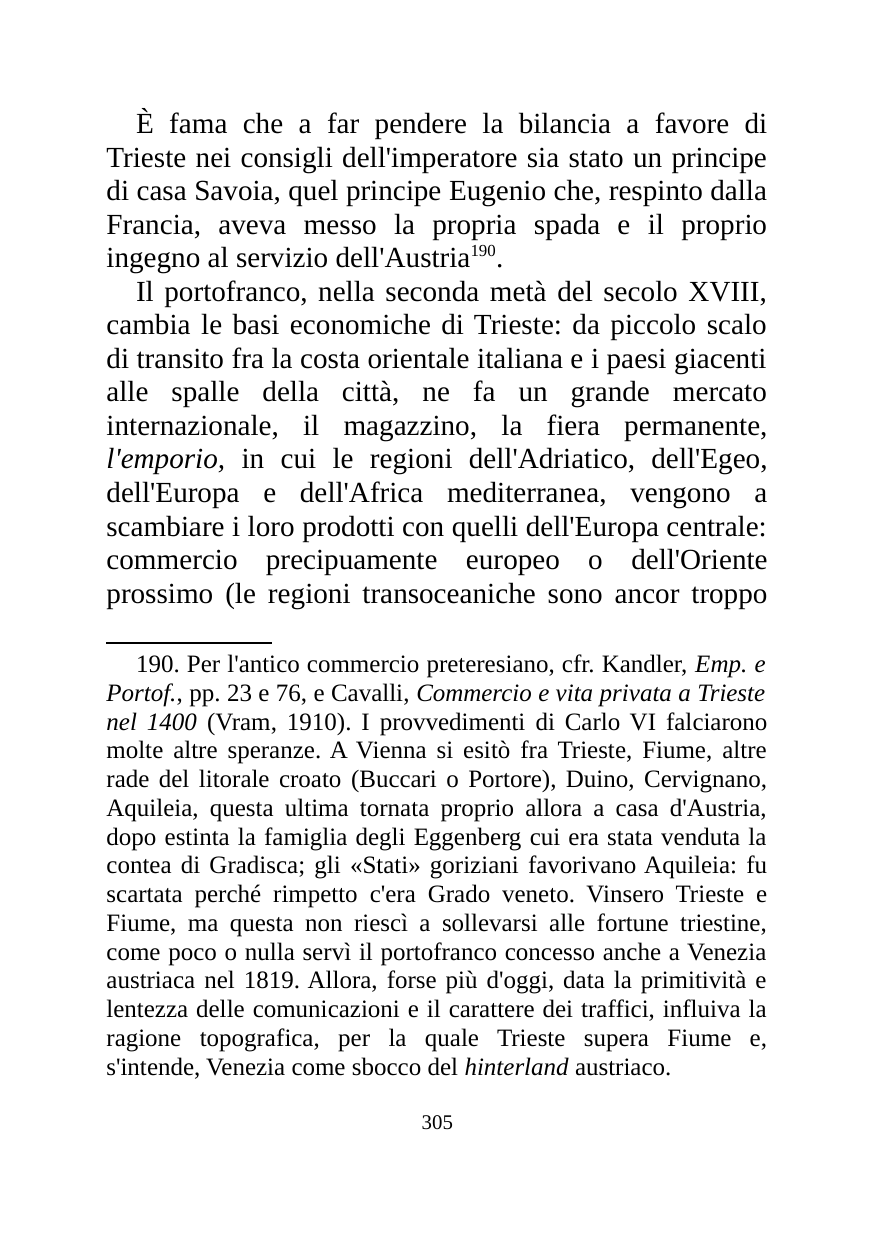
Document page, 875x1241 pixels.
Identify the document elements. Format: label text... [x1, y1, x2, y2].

text . Per l'antico commercio preteresiano, cfr. Kandler, Emp. e Portof., pp. 23 e 76, e Cavalli, Commercio e vita privata a Trieste nel 1400 (Vram, 1910). I provvedimenti di Carlo VI falciarono molte altre speranze. A Vienna si esitò fra Trieste, Fiume, altre rade del litorale croato (Buccari o Portore), Duino, Cervignano, Aquileia, questa ultima tornata proprio allora a casa d'Austria, dopo estinta la famiglia degli Eggenberg cui era stata venduta la contea di Gradisca; gli «Stati» goriziani favorivano Aquileia: fu scartata perché rimpetto c'era Grado veneto. Vinsero Trieste e Fiume, ma questa non riescì a sollevarsi alle fortune triestine, come poco o nulla servì il portofranco concesso anche a Venezia austriaca nel 1819. Allora, forse più d'oggi, data la primitività e lentezza delle comunicazioni e il carattere dei traffici, influiva la ragione topografica, per la quale Trieste supera Fiume e, s'intende, Venezia come sbocco del hinterland austriaco. [106, 649, 768, 1080]
text Il portofranco, nella seconda metà del secolo XVIII, cambia le basi economiche di Trieste: da piccolo scalo di transito fra la costa orientale italiana e i paesi giacenti alle spalle della città, ne fa un grande mercato internazionale, il magazzino, la fiera permanente, l'emporio, in cui le regioni dell'Adriatico, dell'Egeo, dell'Europa e dell'Africa mediterranea, vengono a scambiare i loro prodotti con quelli dell'Europa centrale: commercio precipuamente europeo o dell'Oriente prossimo (le regioni transoceaniche sono ancor troppo [106, 274, 768, 609]
text È fama che a far pendere la bilancia a favore di Trieste nei consigli dell'imperatore sia stato un principe di casa Savoia, quel principe Eugenio che, respinto dalla Francia, aveva messo la propria spada e il proprio ingegno al servizio dell'Austria. [106, 106, 768, 274]
